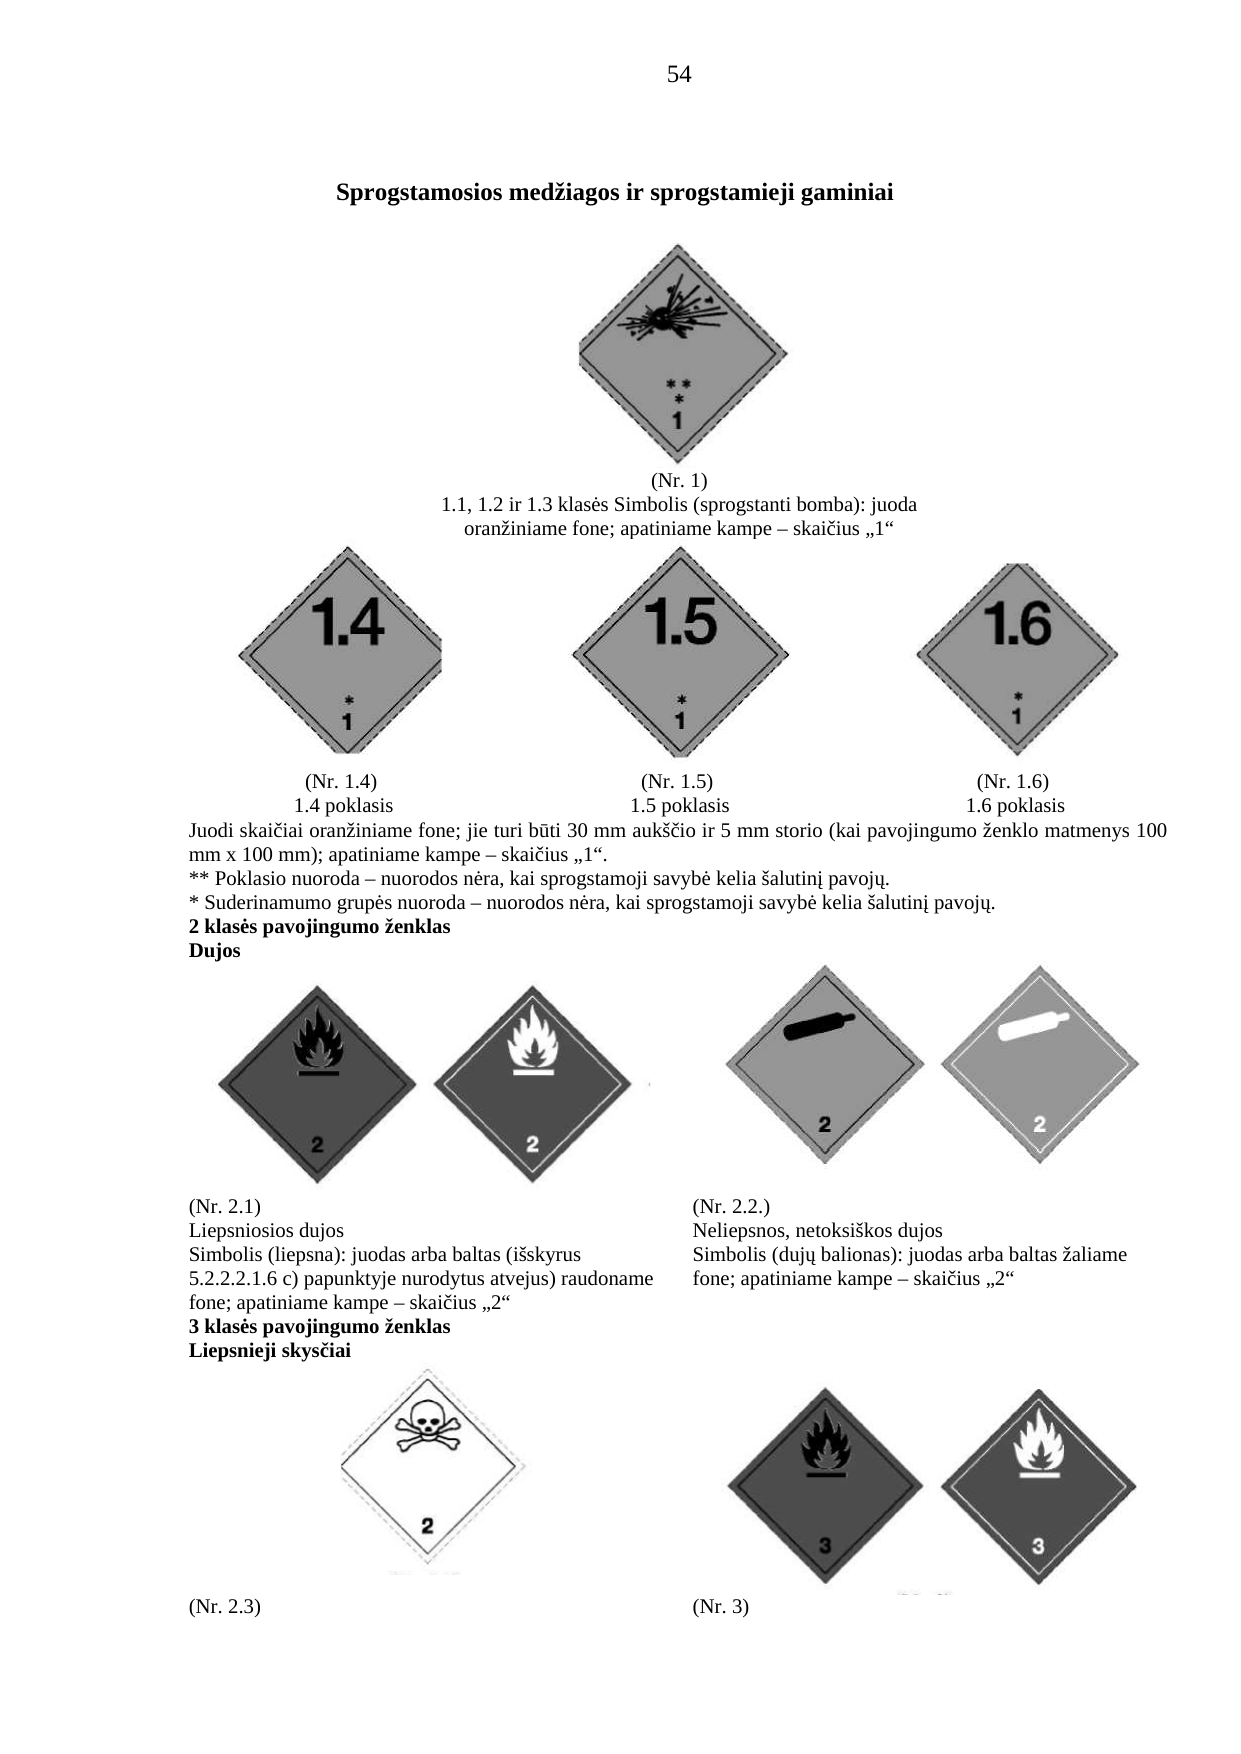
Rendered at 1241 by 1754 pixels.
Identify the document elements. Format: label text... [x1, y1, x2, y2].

table_cell [177, 540, 510, 769]
table_cell [177, 1362, 681, 1594]
table_cell [796, 540, 849, 769]
table_cell (Nr. 1.4) 1.4 poklasis [177, 769, 510, 817]
table_header [933, 235, 1181, 467]
table_cell 2 klasės pavojingumo ženklas Dujos [177, 914, 1181, 962]
table_cell (Nr. 1) 1.1, 1.2 ir 1.3 klasės Simbolis (sprogstanti bomba): juoda oranžiniame fone; apatiniame kampe – skaičius „1“ [425, 468, 933, 540]
table_cell (Nr. 1.5) 1.5 poklasis [510, 769, 849, 817]
table_cell [177, 962, 681, 1194]
table_cell [933, 468, 1181, 540]
table_cell (Nr. 3) [681, 1594, 1181, 1618]
table_cell (Nr. 2.2.) Neliepsnos, netoksiškos dujos Simbolis (dujų balionas): juodas arba baltas žaliame fone; apatiniame kampe – skaičius „2“ [681, 1194, 1181, 1314]
table_header [829, 235, 933, 467]
table_cell Juodi skaičiai oranžiniame fone; jie turi būti 30 mm aukščio ir 5 mm storio (kai pavojingumo ženklo matmenys 100 mm x 100 mm); apatiniame kampe – skaičius „1“. ** Poklasio nuoroda – nuorodos nėra, kai sprogstamoji savybė kelia šalutinį pavojų. * Suderinamumo grupės nuoroda – nuorodos nėra, kai sprogstamoji savybė kelia šalutinį pavojų. [177, 818, 1181, 914]
table_cell 3 klasės pavojingumo ženklas Liepsnieji skysčiai [177, 1314, 1181, 1362]
table_cell (Nr. 2.3) [177, 1594, 681, 1618]
table_cell [681, 962, 1181, 1194]
table_cell [850, 540, 1181, 769]
table_cell [177, 177, 181, 206]
table_cell [510, 540, 564, 769]
table_header [425, 235, 529, 467]
table_cell [327, 177, 332, 206]
table_cell (Nr. 1.6) 1.6 poklasis [850, 769, 1181, 817]
table_cell (Nr. 2.1) Liepsniosios dujos Simbolis (liepsna): juodas arba baltas (išskyrus 5.2.2.2.1.6 c) papunktyje nurodytus atvejus) raudoname fone; apatiniame kampe – skaičius „2“ [177, 1194, 681, 1314]
table_cell [681, 1362, 1181, 1594]
table_cell [177, 468, 425, 540]
table_header [177, 235, 425, 467]
